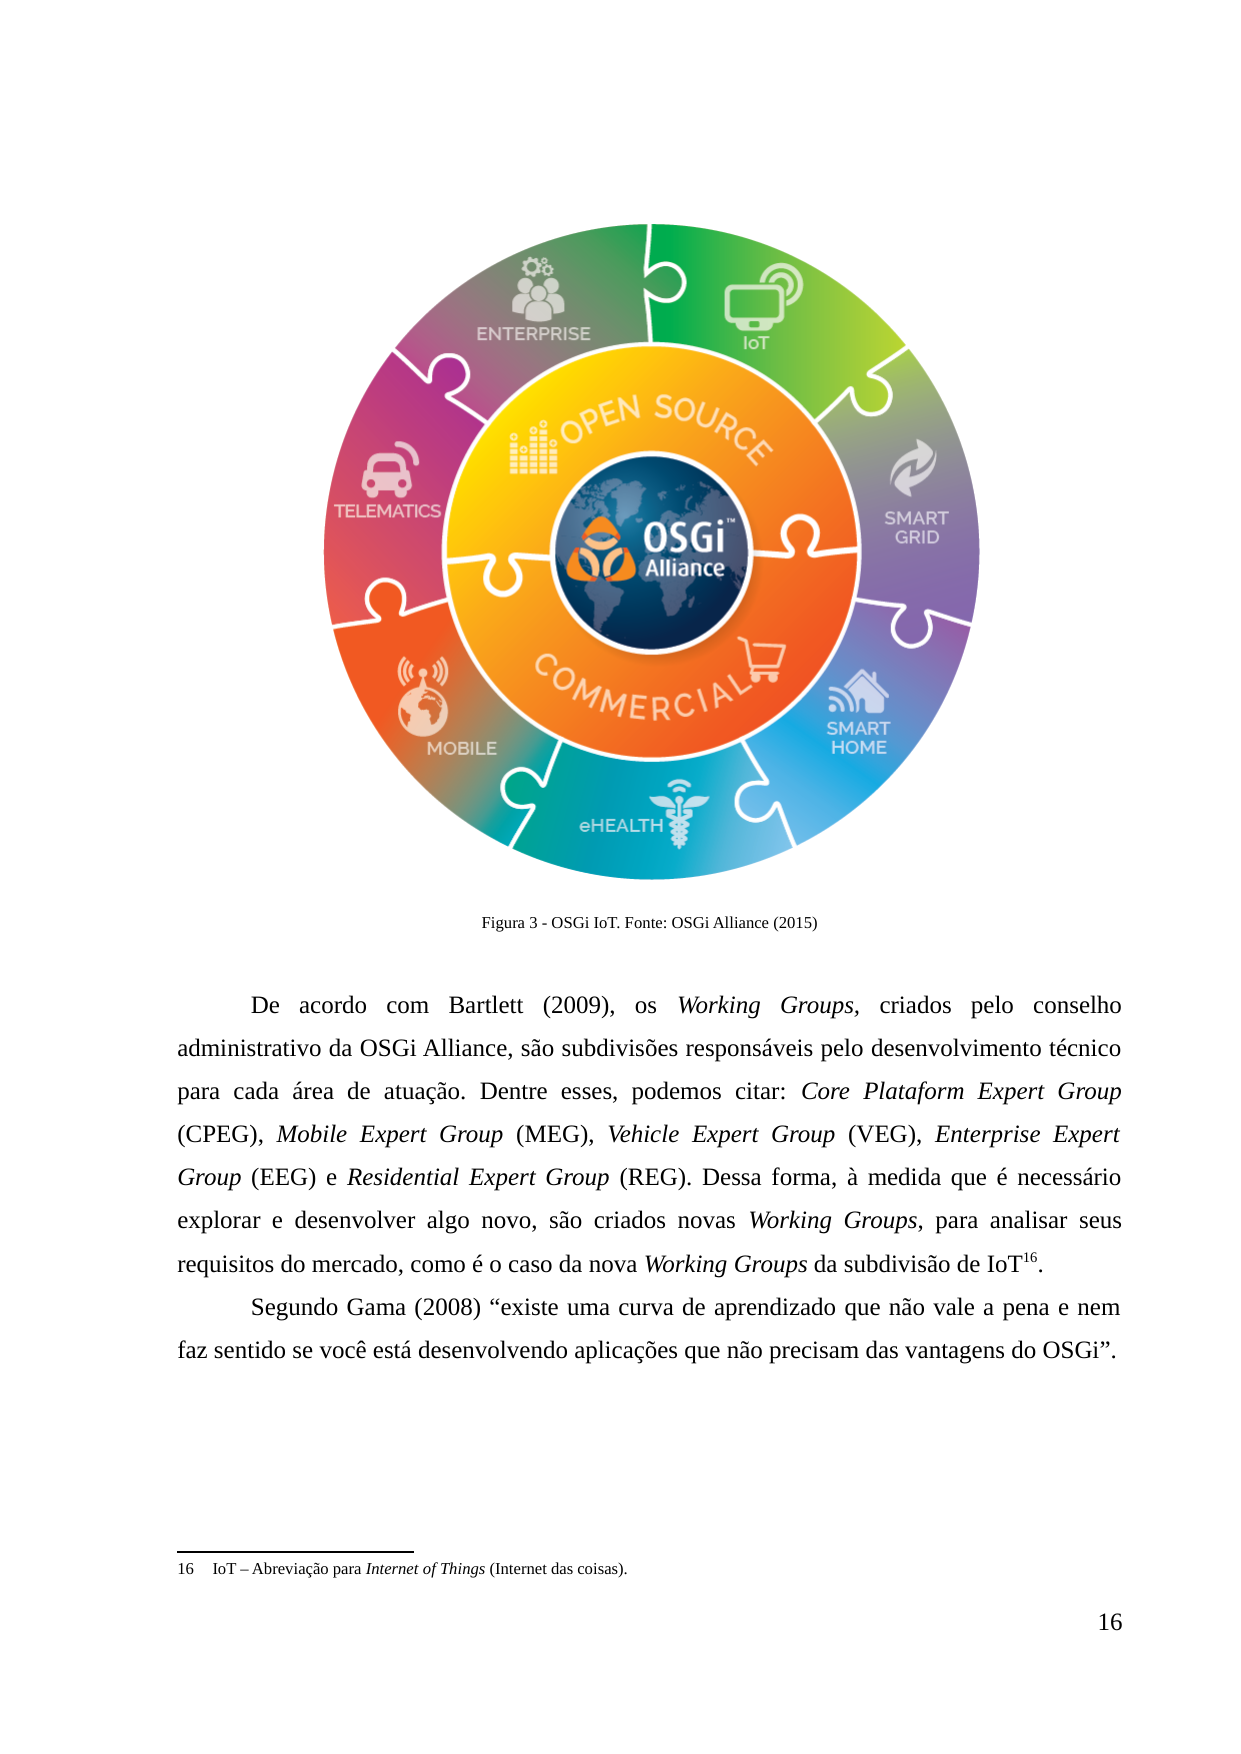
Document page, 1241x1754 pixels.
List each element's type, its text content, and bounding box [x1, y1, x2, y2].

text Figura 3 - OSGi IoT. Fonte: OSGi Alliance (2015) [281, 914, 1018, 932]
text Segundo Gama (2008) “existe uma curva de aprendizado que não vale a pena e nem faz sentido se você está desenvolvendo aplicações que não precisam das vantagens do OSGi”. [177, 1292, 1122, 1364]
text IoT – Abreviação para Internet of Things (Internet das coisas). [177, 1558, 1122, 1578]
picture [280, 189, 1019, 914]
text De acordo com Bartlett (2009), os Working Groups, criados pelo conselho administrativo da OSGi Alliance, são subdivisões responsáveis pelo desenvolvimento técnico para cada área de atuação. Dentre esses, podemos citar: Core Plataform Expert Group (CPEG), Mobile Expert Group (MEG), Vehicle Expert Group (VEG), Enterprise Expert Group (EEG) e Residential Expert Group (REG). Dessa forma, à medida que é necessário explorar e desenvolver algo novo, são criados novas Working Groups, para analisar seus requisitos do mercado, como é o caso da nova Working Groups da subdivisão de IoT. [177, 990, 1122, 1277]
